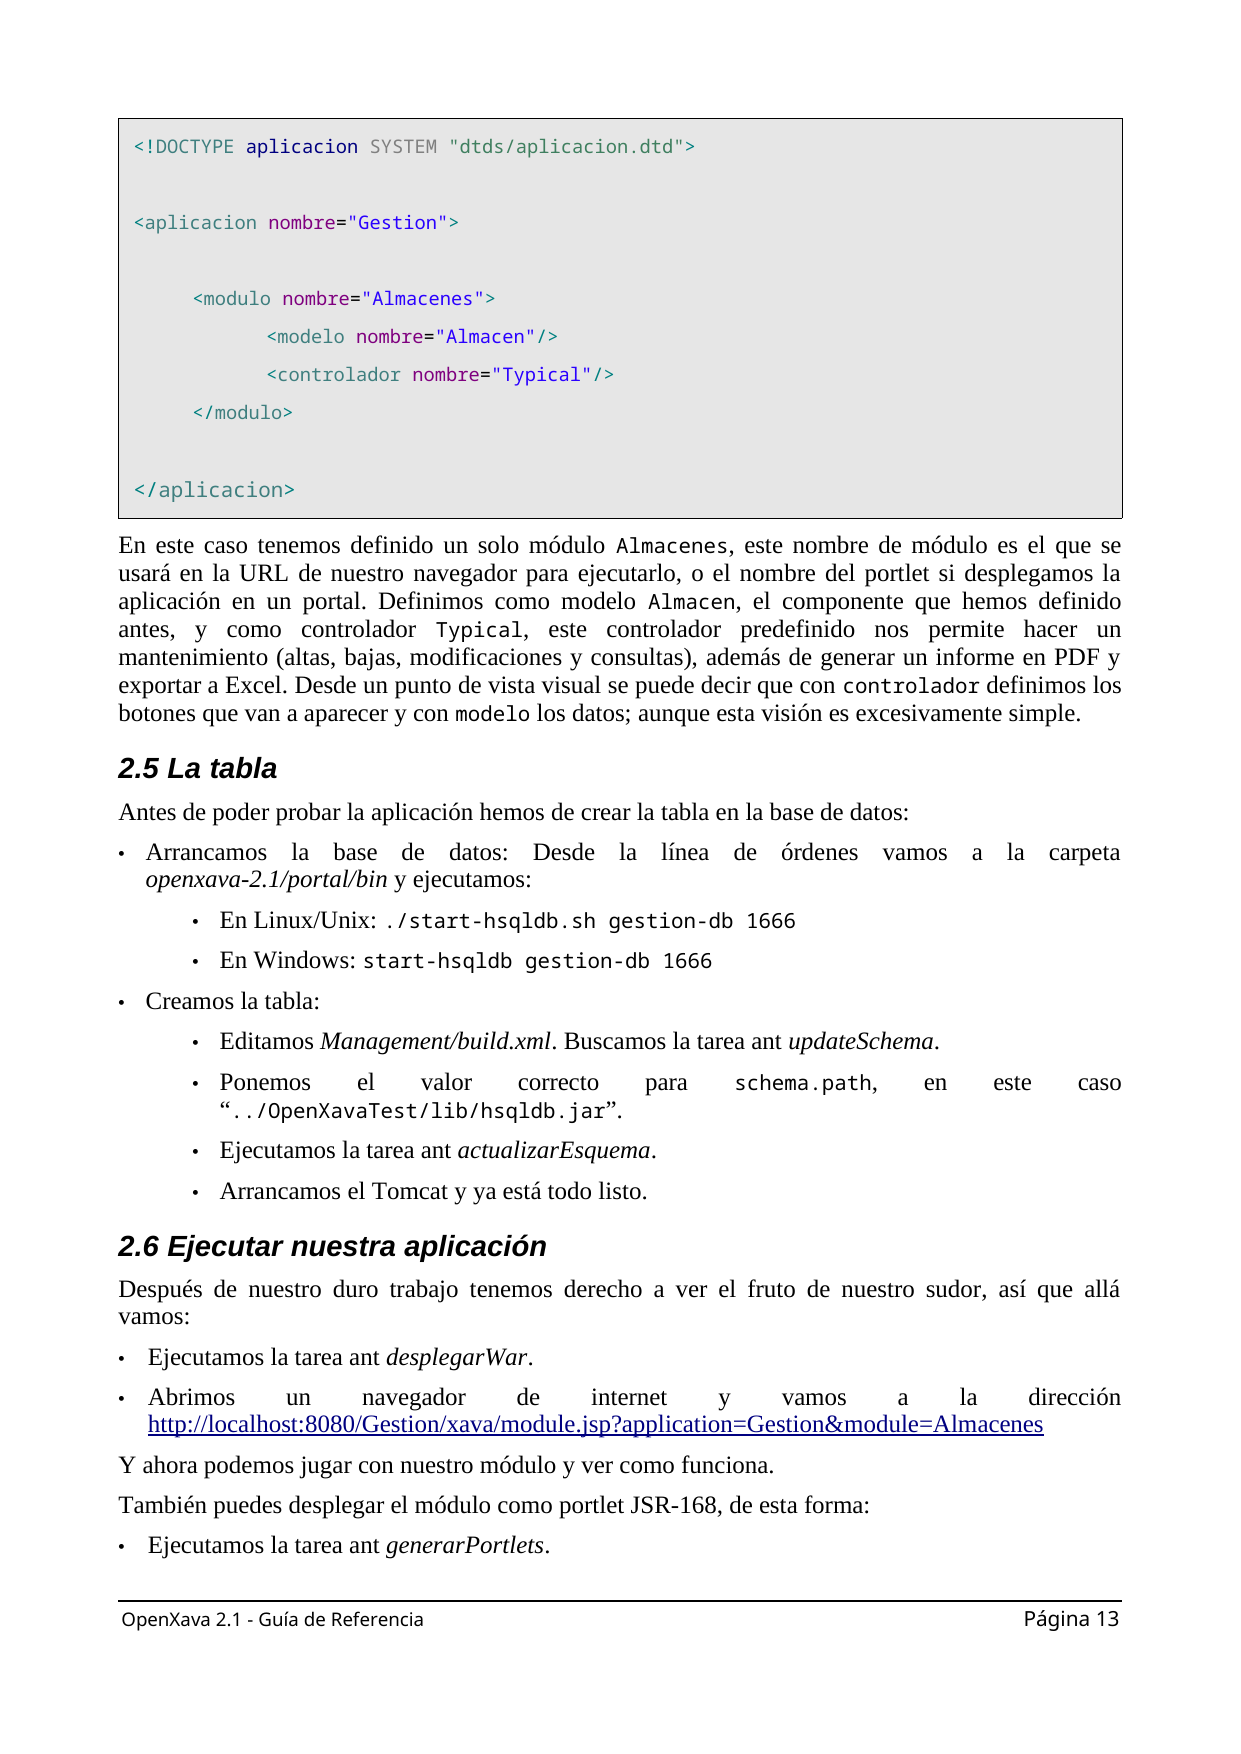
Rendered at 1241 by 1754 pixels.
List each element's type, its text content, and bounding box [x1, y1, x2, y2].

list Ponemos el valor correcto para schema.path, en este caso “../OpenXavaTest/lib/hsqldb.jar”. [192, 1068, 1122, 1124]
text <modulo nombre="Almacenes"> [119, 270, 1122, 308]
text Antes de poder probar la aplicación hemos de crear la tabla en la base de datos: [118, 798, 1122, 825]
list En Linux/Unix: ./start-hsqldb.sh gestion-db 1666 [192, 906, 1122, 934]
text <modelo nombre="Almacen"/> [119, 308, 1122, 346]
list Arrancamos la base de datos: Desde la línea de órdenes vamos a la carpeta openxava-2.1/portal/bin y ejecutamos: [118, 838, 1122, 893]
subtitle Ejecutar nuestra aplicación [118, 1229, 1122, 1262]
text <aplicacion nombre="Gestion"> [119, 194, 1122, 232]
text </aplicacion> [119, 460, 1122, 518]
text Después de nuestro duro trabajo tenemos derecho a ver el fruto de nuestro sudor, así que allá vamos: [118, 1275, 1122, 1330]
list Arrancamos el Tomcat y ya está todo listo. [192, 1177, 1122, 1204]
list Editamos Management/build.xml. Buscamos la tarea ant updateSchema. [192, 1027, 1122, 1055]
text Y ahora podemos jugar con nuestro módulo y ver como funciona. [118, 1451, 1122, 1478]
list Creamos la tabla: [118, 987, 1122, 1015]
list Abrimos un navegador de internet y vamos a la dirección http://localhost:8080/Gestion/xava/module.jsp?application=Gestion&module=Almacenes [118, 1383, 1122, 1438]
text <!DOCTYPE aplicacion SYSTEM "dtds/aplicacion.dtd"> [119, 119, 1122, 156]
list Ejecutamos la tarea ant desplegarWar. [118, 1343, 1122, 1370]
text </modulo> [119, 384, 1122, 422]
list Ejecutamos la tarea ant actualizarEsquema. [192, 1137, 1122, 1164]
text <controlador nombre="Typical"/> [119, 346, 1122, 384]
list Ejecutamos la tarea ant generarPortlets. [118, 1531, 1122, 1559]
list En Windows: start-hsqldb gestion-db 1666 [192, 946, 1122, 975]
subtitle La tabla [118, 752, 1122, 785]
text En este caso tenemos definido un solo módulo Almacenes, este nombre de módulo es el que se usará en la URL de nuestro navegador para ejecutarlo, o el nombre del portlet si desplegamos la aplicación en un portal. Definimos como modelo Almacen, el componente que hemos definido antes, y como controlador Typical, este controlador predefinido nos permite hacer un mantenimiento (altas, bajas, modificaciones y consultas), además de generar un informe en PDF y exportar a Excel. Desde un punto de vista visual se puede decir que con controlador definimos los botones que van a aparecer y con modelo los datos; aunque esta visión es excesivamente simple. [118, 531, 1122, 727]
text También puedes desplegar el módulo como portlet JSR-168, de esta forma: [118, 1491, 1122, 1519]
